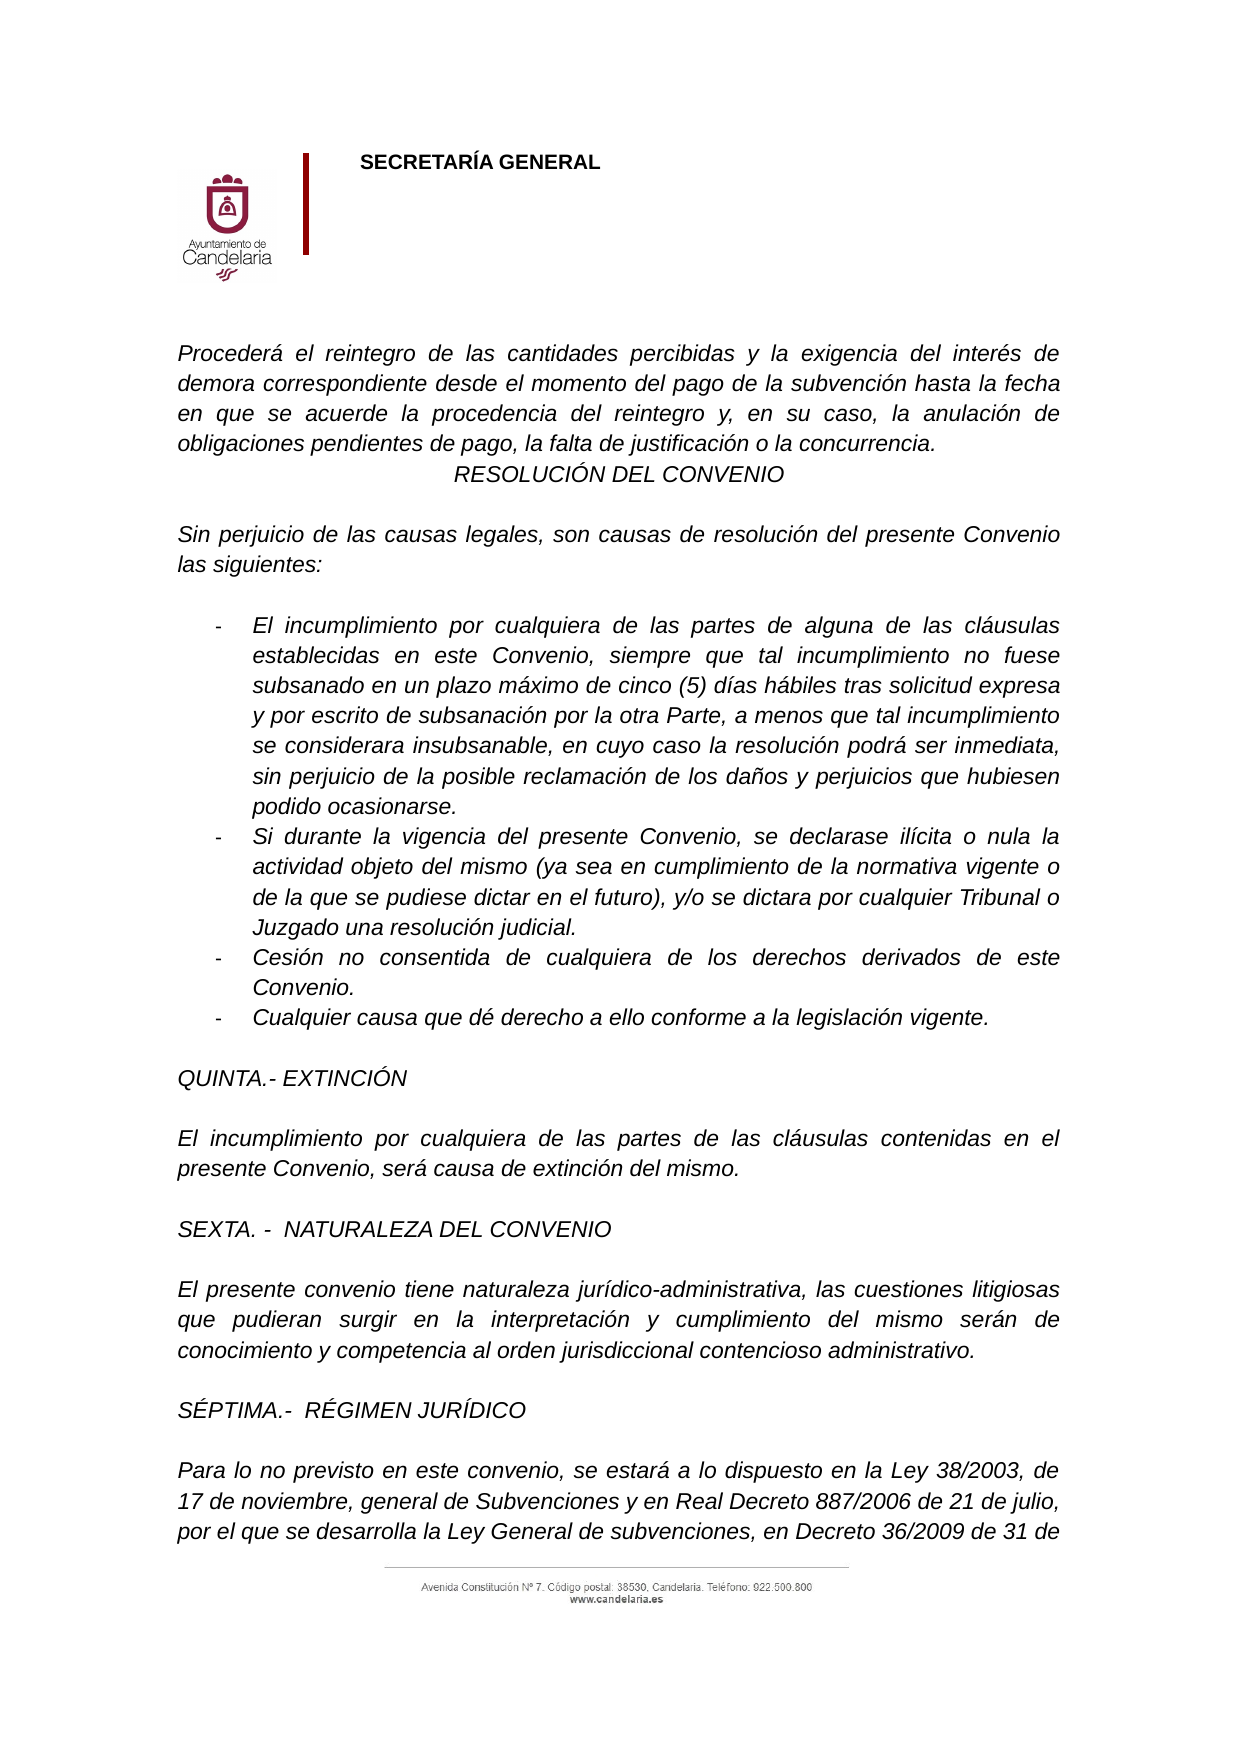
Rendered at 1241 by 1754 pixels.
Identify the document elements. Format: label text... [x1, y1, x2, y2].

text Procederá el reintegro de las cantidades percibidas y la exigencia del interés de demora correspondiente desde el momento del pago de la subvención hasta la fecha en que se acuerde la procedencia del reintegro y, en su caso, la anulación de obligaciones pendientes de pago, la falta de justificación o la concurrencia. [177, 340, 1063, 457]
text El incumplimiento por cualquiera de las partes de las cláusulas contenidas en el presente Convenio, será causa de extinción del mismo. [177, 1125, 1063, 1182]
text QUINTA.- EXTINCIÓN [177, 1065, 1063, 1091]
list El incumplimiento por cualquiera de las partes de alguna de las cláusulas establecidas en este Convenio, siempre que tal incumplimiento no fuese subsanado en un plazo máximo de cinco (5) días hábiles tras solicitud expresa y por escrito de subsanación por la otra Parte, a menos que tal incumplimiento se considerara insubsanable, en cuyo caso la resolución podrá ser inmediata, sin perjuicio de la posible reclamación de los daños y perjuicios que hubiesen podido ocasionarse. [215, 612, 1063, 819]
text SEXTA. - NATURALEZA DEL CONVENIO [177, 1216, 1063, 1242]
text RESOLUCIÓN DEL CONVENIO [177, 461, 1063, 487]
text El presente convenio tiene naturaleza jurídico-administrativa, las cuestiones litigiosas que pudieran surgir en la interpretación y cumplimiento del mismo serán de conocimiento y competencia al orden jurisdiccional contencioso administrativo. [177, 1276, 1063, 1363]
list Cesión no consentida de cualquiera de los derechos derivados de este Convenio. [215, 944, 1063, 1000]
list Si durante la vigencia del presente Convenio, se declarase ilícita o nula la actividad objeto del mismo (ya sea en cumplimiento de la normativa vigente o de la que se pudiese dictar en el futuro), y/o se dictara por cualquier Tribunal o Juzgado una resolución judicial. [215, 823, 1063, 940]
text SÉPTIMA.- RÉGIMEN JURÍDICO [177, 1397, 1063, 1423]
text Sin perjuicio de las causas legales, son causas de resolución del presente Convenio las siguientes: [177, 521, 1063, 577]
list Cualquier causa que dé derecho a ello conforme a la legislación vigente. [215, 1004, 1063, 1031]
text Para lo no previsto en este convenio, se estará a lo dispuesto en la Ley 38/2003, de 17 de noviembre, general de Subvenciones y en Real Decreto 887/2006 de 21 de julio, por el que se desarrolla la Ley General de subvenciones, en Decreto 36/2009 de 31 de [177, 1457, 1063, 1544]
